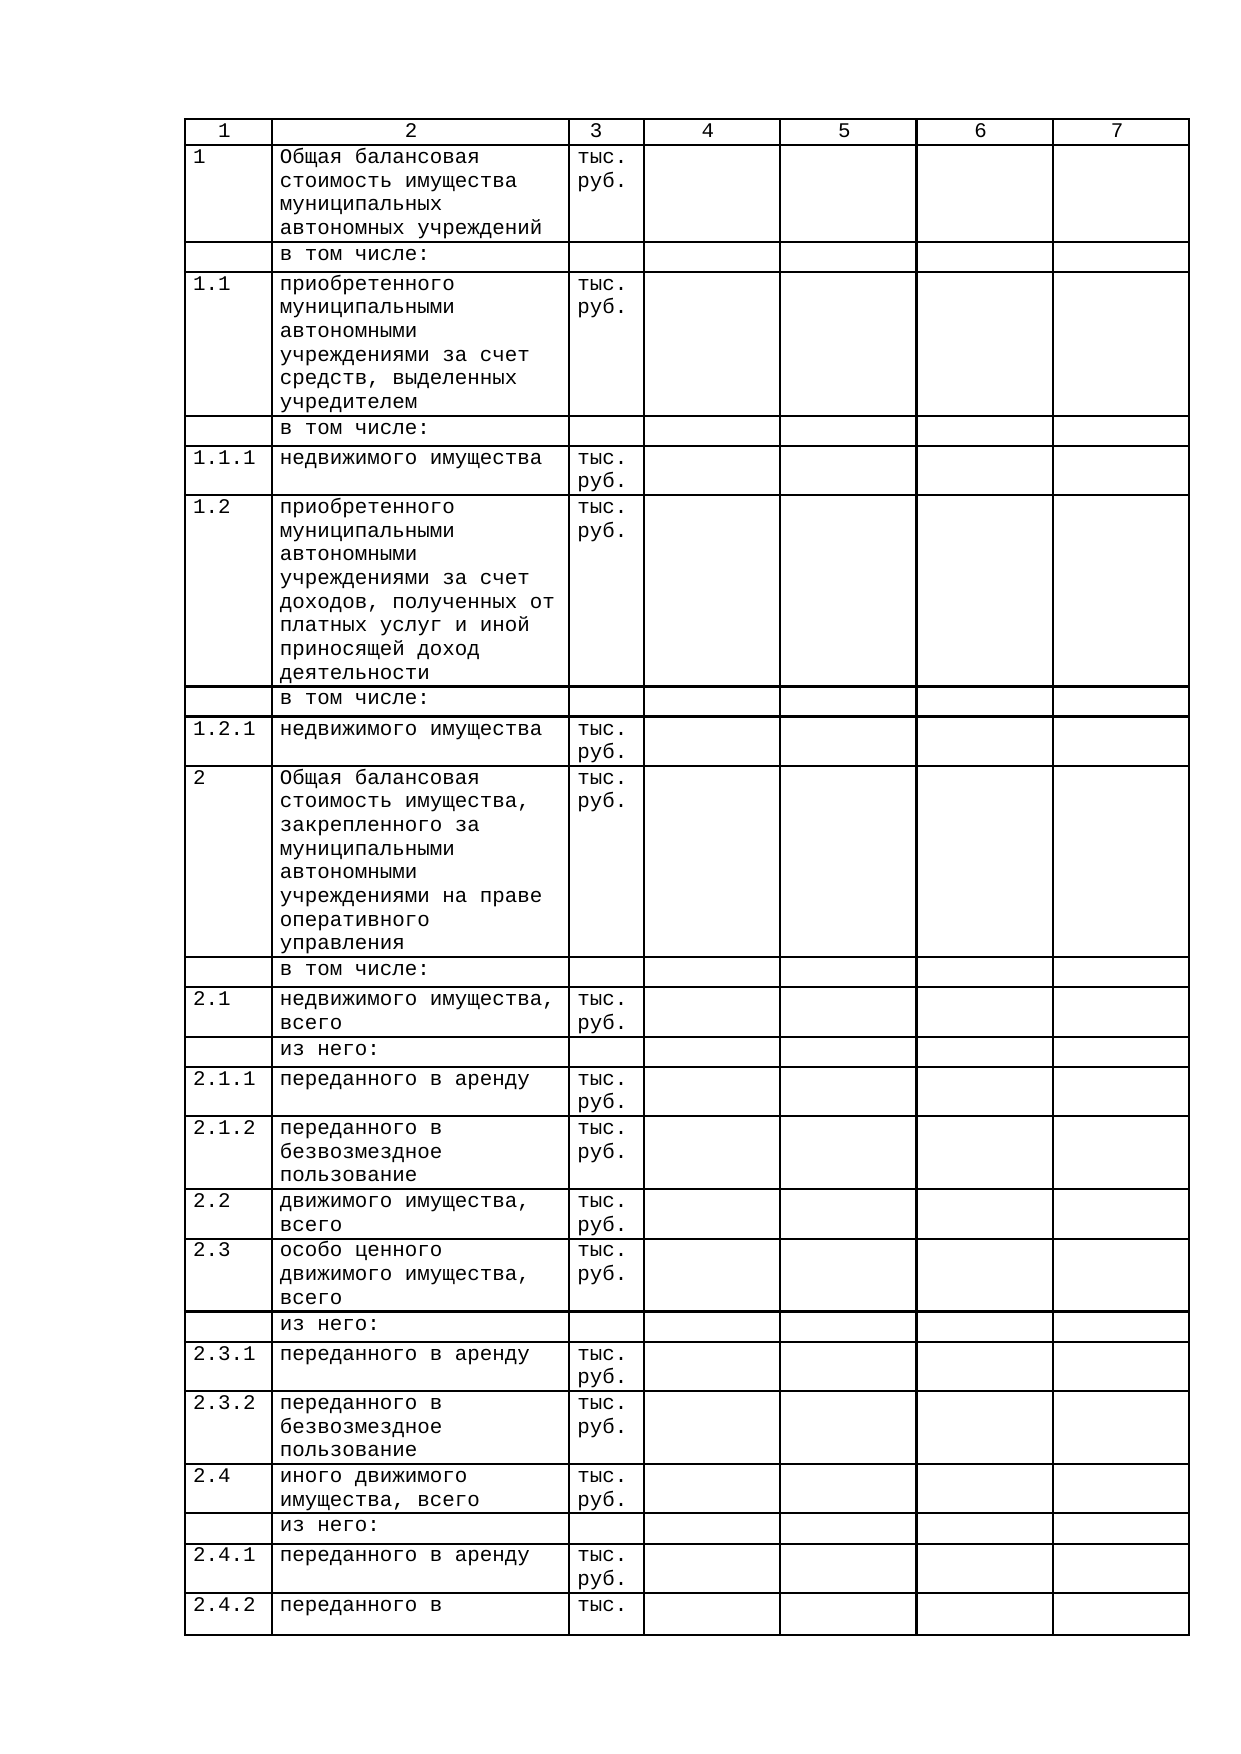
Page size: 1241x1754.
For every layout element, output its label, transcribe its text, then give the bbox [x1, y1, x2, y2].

table_cell 1.1 [186, 273, 271, 414]
table_cell [1054, 1392, 1188, 1463]
table_cell [1054, 496, 1188, 685]
table_cell [186, 688, 271, 715]
table_cell [1054, 767, 1188, 956]
table_cell [781, 1392, 915, 1463]
table_cell [918, 417, 1052, 445]
table_cell [645, 718, 779, 765]
table_cell [1054, 1240, 1188, 1310]
table_cell 7 [1054, 120, 1188, 144]
table_cell [645, 1343, 779, 1390]
table_cell [645, 1594, 779, 1634]
table_cell [570, 1514, 643, 1542]
table_cell [645, 1240, 779, 1310]
table_cell тыс. руб. [570, 146, 643, 241]
table_cell [645, 767, 779, 956]
table_cell [1054, 1465, 1188, 1512]
table_cell [570, 243, 643, 271]
table_cell из него: [273, 1313, 568, 1341]
table_cell [781, 496, 915, 685]
table_cell переданного в аренду [273, 1545, 568, 1592]
table_cell 2 [186, 767, 271, 956]
table_cell [1054, 417, 1188, 445]
table_cell 6 [918, 120, 1052, 144]
table_cell [570, 1038, 643, 1066]
table_cell [781, 767, 915, 956]
table_cell [1054, 1190, 1188, 1237]
table_cell движимого имущества, всего [273, 1190, 568, 1237]
table_cell [1054, 1068, 1188, 1115]
table_cell приобретенного муниципальными автономными учреждениями за счет средств, выделенных учредителем [273, 273, 568, 414]
table_cell [1054, 1594, 1188, 1634]
table_cell [1054, 1343, 1188, 1390]
table_cell 4 [645, 120, 779, 144]
table_cell 2.4.2 [186, 1594, 271, 1634]
table_cell переданного в безвозмездное пользование [273, 1392, 568, 1463]
table_cell [918, 496, 1052, 685]
table_cell [1054, 1545, 1188, 1592]
table_cell [645, 273, 779, 414]
table_cell [186, 417, 271, 445]
table_cell тыс. руб. [570, 1392, 643, 1463]
table_cell [1054, 1117, 1188, 1188]
table_cell [1054, 243, 1188, 271]
table_cell [645, 447, 779, 494]
table_cell 5 [781, 120, 915, 144]
table_cell [645, 1313, 779, 1341]
table_cell [918, 273, 1052, 414]
table_cell [918, 718, 1052, 765]
table_cell 1.2.1 [186, 718, 271, 765]
table_cell [918, 1068, 1052, 1115]
table_cell [645, 688, 779, 715]
table_cell в том числе: [273, 417, 568, 445]
table_cell [781, 1117, 915, 1188]
table_cell [1054, 688, 1188, 715]
table_cell [918, 767, 1052, 956]
table_cell 2.4.1 [186, 1545, 271, 1592]
table_cell [645, 1545, 779, 1592]
table_cell 1 [186, 120, 271, 144]
table_cell Общая балансовая стоимость имущества, закрепленного за муниципальными автономными учреждениями на праве оперативного управления [273, 767, 568, 956]
table_cell иного движимого имущества, всего [273, 1465, 568, 1512]
table_cell [918, 146, 1052, 241]
table_cell переданного в безвозмездное пользование [273, 1117, 568, 1188]
table_cell [645, 958, 779, 986]
table_cell тыс. руб. [570, 1343, 643, 1390]
table_cell переданного в [273, 1594, 568, 1634]
table_cell [645, 417, 779, 445]
table_cell [781, 988, 915, 1036]
table_cell [781, 1545, 915, 1592]
table_cell тыс. руб. [570, 767, 643, 956]
table_cell в том числе: [273, 958, 568, 986]
table_cell из него: [273, 1514, 568, 1542]
table_cell [918, 1545, 1052, 1592]
table_cell [781, 1594, 915, 1634]
table_cell недвижимого имущества [273, 718, 568, 765]
table_cell тыс. руб. [570, 1545, 643, 1592]
table_cell [781, 1514, 915, 1542]
table_cell [1054, 1038, 1188, 1066]
table_cell [918, 1514, 1052, 1542]
table_cell тыс. руб. [570, 496, 643, 685]
table_cell [186, 1313, 271, 1341]
table_cell приобретенного муниципальными автономными учреждениями за счет доходов, полученных от платных услуг и иной приносящей доход деятельности [273, 496, 568, 685]
table_cell 2.3 [186, 1240, 271, 1310]
table_cell [781, 1190, 915, 1237]
table_cell [645, 1514, 779, 1542]
table_cell [918, 988, 1052, 1036]
table_cell [918, 1343, 1052, 1390]
table_cell [781, 958, 915, 986]
table_cell [645, 1190, 779, 1237]
table_cell недвижимого имущества [273, 447, 568, 494]
table_cell [781, 1240, 915, 1310]
table_cell 3 [570, 120, 643, 144]
table_cell [918, 1038, 1052, 1066]
table_cell [645, 243, 779, 271]
table_cell [645, 496, 779, 685]
table_cell тыс. руб. [570, 988, 643, 1036]
table_cell 2.2 [186, 1190, 271, 1237]
table_cell [781, 1068, 915, 1115]
table_cell [1054, 958, 1188, 986]
table_cell [918, 1392, 1052, 1463]
table_cell [570, 958, 643, 986]
table_cell из него: [273, 1038, 568, 1066]
table_cell в том числе: [273, 688, 568, 715]
table_cell тыс. руб. [570, 1068, 643, 1115]
table_cell 2.1 [186, 988, 271, 1036]
table_cell тыс. руб. [570, 447, 643, 494]
table_cell [570, 417, 643, 445]
table_cell 2.3.2 [186, 1392, 271, 1463]
table_cell [781, 417, 915, 445]
table_cell [781, 146, 915, 241]
table_cell [186, 1514, 271, 1542]
table_cell [645, 988, 779, 1036]
table_cell 1 [186, 146, 271, 241]
table_cell в том числе: [273, 243, 568, 271]
table_cell 2.4 [186, 1465, 271, 1512]
table_cell тыс. руб. [570, 1117, 643, 1188]
table_cell [645, 1117, 779, 1188]
table_cell [645, 1392, 779, 1463]
table_cell [781, 718, 915, 765]
table_cell 1.1.1 [186, 447, 271, 494]
table_cell тыс. руб. [570, 1190, 643, 1237]
table_cell тыс. руб. [570, 1240, 643, 1310]
table_cell особо ценного движимого имущества, всего [273, 1240, 568, 1310]
table_cell [1054, 988, 1188, 1036]
table_cell 2.1.1 [186, 1068, 271, 1115]
table_cell [781, 447, 915, 494]
table_cell [186, 243, 271, 271]
table_cell [918, 447, 1052, 494]
table_cell переданного в аренду [273, 1068, 568, 1115]
table_cell [645, 1465, 779, 1512]
table_cell [1054, 447, 1188, 494]
table_cell [1054, 1313, 1188, 1341]
table_cell [1054, 146, 1188, 241]
table_cell 2.3.1 [186, 1343, 271, 1390]
table_cell недвижимого имущества, всего [273, 988, 568, 1036]
table_cell тыс. руб. [570, 273, 643, 414]
table_cell [645, 1068, 779, 1115]
table_cell [918, 1240, 1052, 1310]
table_cell [781, 1465, 915, 1512]
table_cell [918, 1313, 1052, 1341]
table_cell тыс. руб. [570, 1465, 643, 1512]
table_cell [186, 958, 271, 986]
table_cell 2 [273, 120, 568, 144]
table_cell переданного в аренду [273, 1343, 568, 1390]
table_cell [781, 273, 915, 414]
table_cell [645, 146, 779, 241]
table_cell [781, 688, 915, 715]
table_cell тыс. руб. [570, 718, 643, 765]
table_cell [1054, 718, 1188, 765]
table_cell [918, 1465, 1052, 1512]
table_cell [781, 1313, 915, 1341]
table_cell [570, 1313, 643, 1341]
table_cell [570, 688, 643, 715]
table_cell тыс. [570, 1594, 643, 1634]
table_cell Общая балансовая стоимость имущества муниципальных автономных учреждений [273, 146, 568, 241]
table_cell [918, 958, 1052, 986]
table_cell [918, 1190, 1052, 1237]
table_cell [645, 1038, 779, 1066]
table_cell [918, 688, 1052, 715]
table_cell [918, 1117, 1052, 1188]
table_cell [918, 1594, 1052, 1634]
table_cell 2.1.2 [186, 1117, 271, 1188]
table_cell [186, 1038, 271, 1066]
table_cell [1054, 1514, 1188, 1542]
table_cell 1.2 [186, 496, 271, 685]
table_cell [781, 1038, 915, 1066]
table_cell [918, 243, 1052, 271]
table_cell [781, 1343, 915, 1390]
table_cell [1054, 273, 1188, 414]
table_cell [781, 243, 915, 271]
